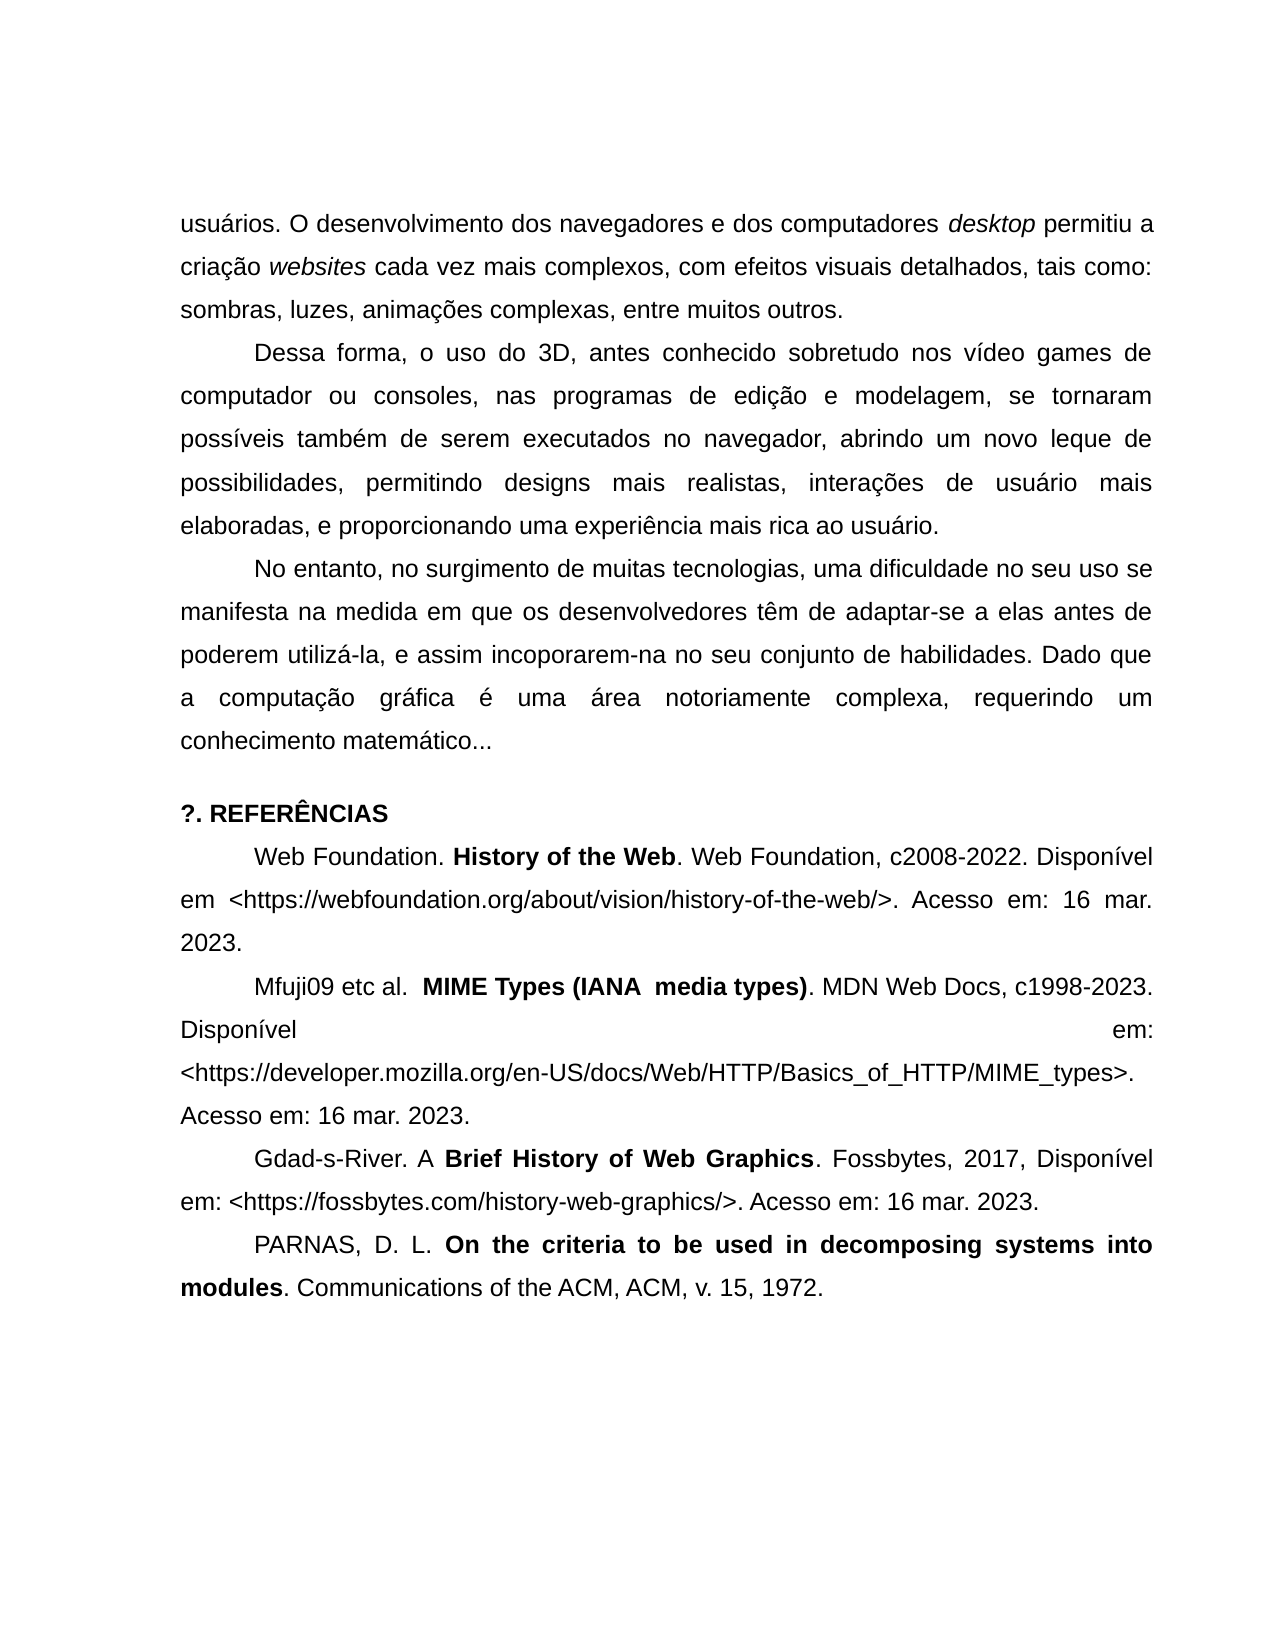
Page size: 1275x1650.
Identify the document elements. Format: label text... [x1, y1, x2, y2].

subtitle ?. REFERÊNCIAS [180, 799, 1154, 828]
text usuários. O desenvolvimento dos navegadores e dos computadores desktop permitiu a criação websites cada vez mais complexos, com efeitos visuais detalhados, tais como: sombras, luzes, animações complexas, entre muitos outros. [180, 209, 1154, 324]
text Mfuji09 etc al. MIME Types (IANA media types). MDN Web Docs, c1998-2023. Disponível em: <https://developer.mozilla.org/en-US/docs/Web/HTTP/Basics_of_HTTP/MIME_types>. Acesso em: 16 mar. 2023. [180, 971, 1154, 1129]
text Gdad-s-River. A Brief History of Web Graphics. Fossbytes, 2017, Disponível em: <https://fossbytes.com/history-web-graphics/>. Acesso em: 16 mar. 2023. [180, 1144, 1154, 1216]
text Web Foundation. History of the Web. Web Foundation, c2008-2022. Disponível em <https://webfoundation.org/about/vision/history-of-the-web/>. Acesso em: 16 mar. 2023. [180, 842, 1154, 957]
text Dessa forma, o uso do 3D, antes conhecido sobretudo nos vídeo games de computador ou consoles, nas programas de edição e modelagem, se tornaram possíveis também de serem executados no navegador, abrindo um novo leque de possibilidades, permitindo designs mais realistas, interações de usuário mais elaboradas, e proporcionando uma experiência mais rica ao usuário. [180, 338, 1154, 539]
text No entanto, no surgimento de muitas tecnologias, uma dificuldade no seu uso se manifesta na medida em que os desenvolvedores têm de adaptar-se a elas antes de poderem utilizá-la, e assim incoporarem-na no seu conjunto de habilidades. Dado que a computação gráfica é uma área notoriamente complexa, requerindo um conhecimento matemático... [180, 554, 1154, 755]
text PARNAS, D. L. On the criteria to be used in decomposing systems into modules. Communications of the ACM, ACM, v. 15, 1972. [180, 1230, 1154, 1302]
